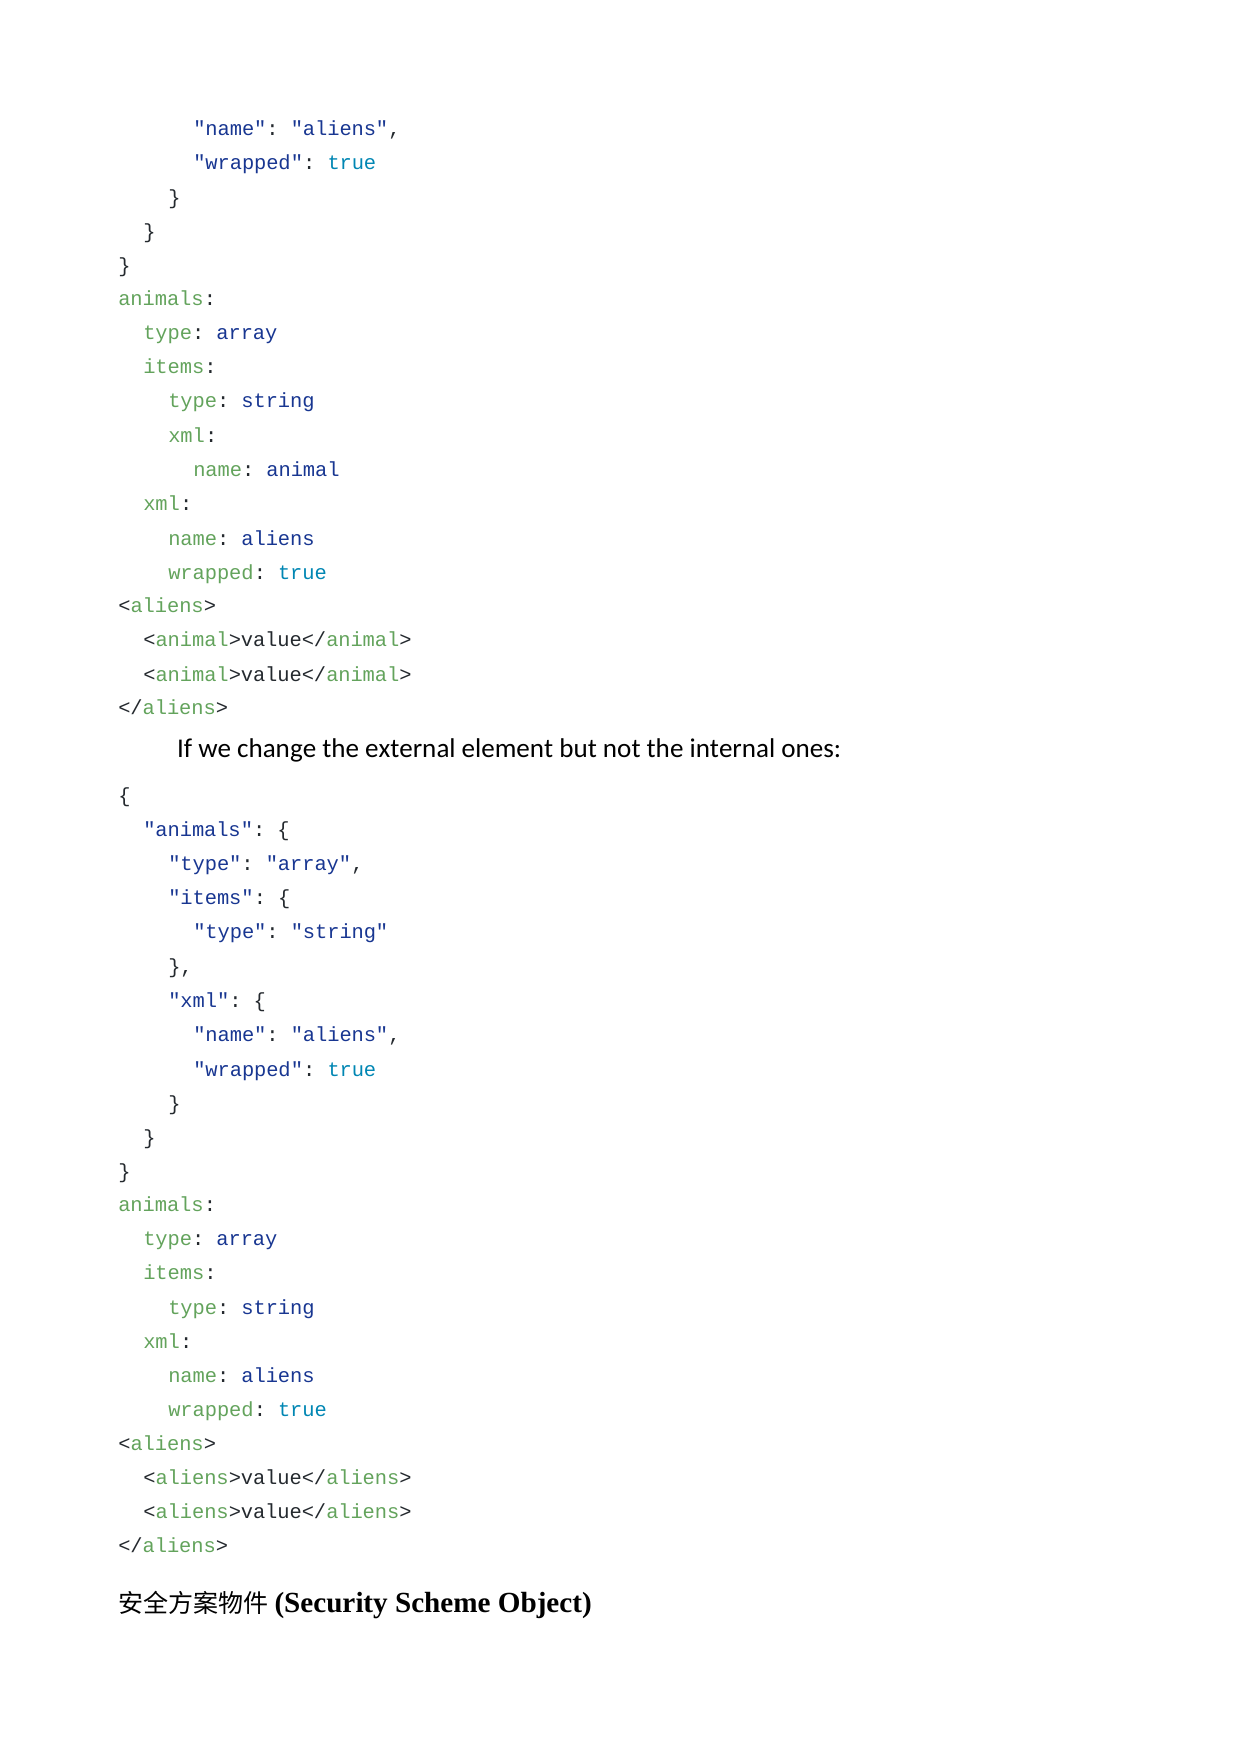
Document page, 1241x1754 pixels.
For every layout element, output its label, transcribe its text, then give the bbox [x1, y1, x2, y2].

text <animal>value</animal> [118, 629, 1122, 653]
text } [118, 1127, 1122, 1151]
text animals: [118, 288, 1122, 312]
text 安全方案物件 (Security Scheme Object) [118, 1583, 1122, 1620]
text </aliens> [118, 698, 1122, 721]
text "name": "aliens", [118, 1024, 1122, 1048]
text wrapped: true [118, 562, 1122, 585]
text animals: [118, 1195, 1122, 1218]
text "items": { [118, 887, 1122, 911]
text name: aliens [118, 1365, 1122, 1389]
text <aliens> [118, 1434, 1122, 1457]
text type: array [118, 322, 1122, 346]
text wrapped: true [118, 1399, 1122, 1423]
text If we change the external element but not the internal ones: [177, 731, 1122, 764]
text "xml": { [118, 990, 1122, 1014]
text "wrapped": true [118, 152, 1122, 176]
text } [118, 187, 1122, 210]
text <aliens>value</aliens> [118, 1467, 1122, 1491]
text } [118, 221, 1122, 244]
text type: string [118, 390, 1122, 414]
text type: array [118, 1228, 1122, 1252]
text name: animal [118, 459, 1122, 483]
text <animal>value</animal> [118, 664, 1122, 687]
text name: aliens [118, 527, 1122, 551]
text "wrapped": true [118, 1059, 1122, 1082]
text items: [118, 356, 1122, 380]
text <aliens> [118, 596, 1122, 619]
text items: [118, 1262, 1122, 1286]
text } [118, 1093, 1122, 1117]
text }, [118, 956, 1122, 979]
text </aliens> [118, 1536, 1122, 1559]
text } [118, 1161, 1122, 1184]
text { [118, 785, 1122, 808]
text "animals": { [118, 819, 1122, 842]
text xml: [118, 1331, 1122, 1354]
text "type": "array", [118, 853, 1122, 877]
text } [118, 255, 1122, 278]
text <aliens>value</aliens> [118, 1501, 1122, 1525]
text "name": "aliens", [118, 118, 1122, 142]
text type: string [118, 1297, 1122, 1320]
text xml: [118, 425, 1122, 448]
text "type": "string" [118, 922, 1122, 945]
text xml: [118, 493, 1122, 517]
